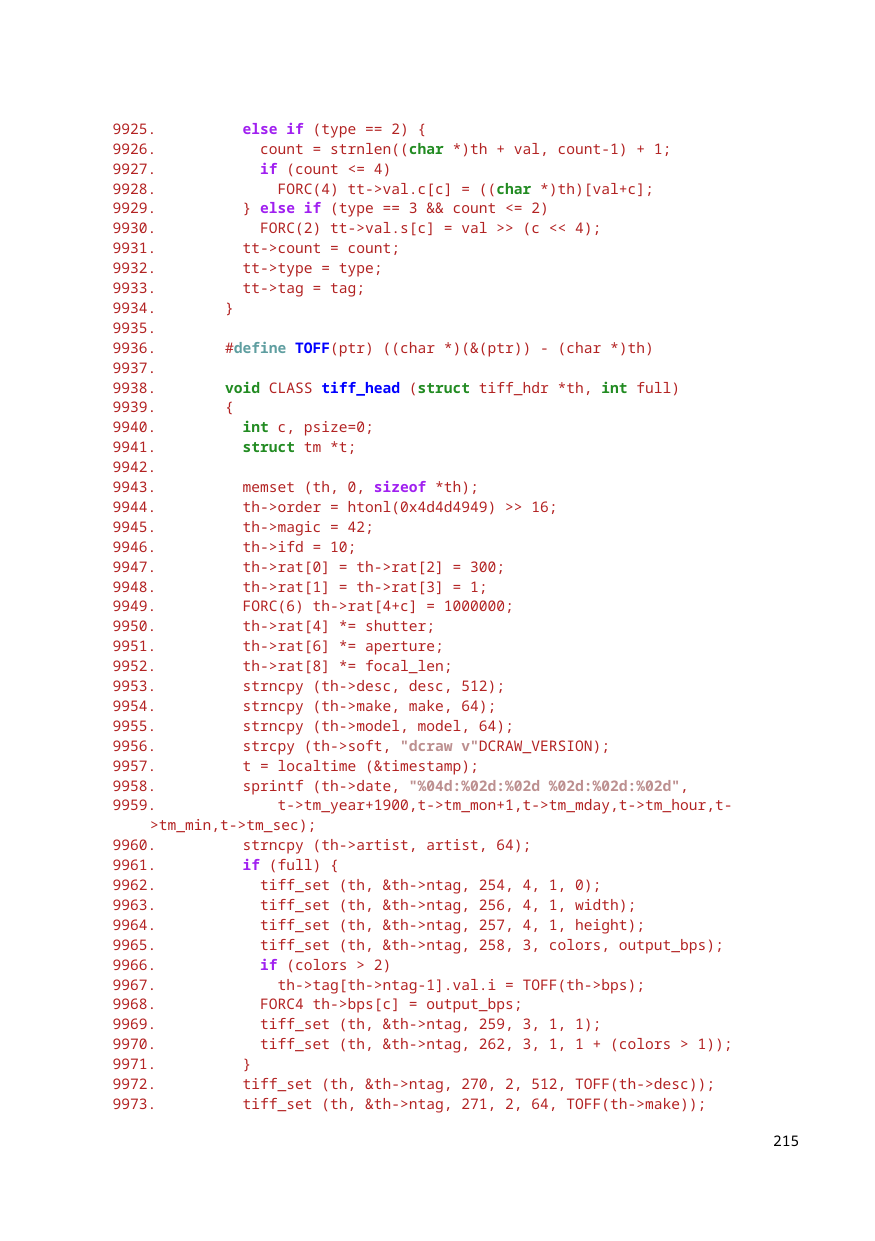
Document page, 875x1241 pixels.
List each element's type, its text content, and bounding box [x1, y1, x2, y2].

list FORC(6) th->rat[4+c] = 1000000; [112, 596, 799, 616]
list th->tag[th->ntag-1].val.i = TOFF(th->bps); [112, 974, 799, 994]
list th->rat[1] = th->rat[3] = 1; [112, 576, 799, 596]
list tiff_set (th, &th->ntag, 259, 3, 1, 1); [112, 1014, 799, 1034]
list th->rat[8] *= focal_len; [112, 656, 799, 676]
list FORC(2) tt->val.s[c] = val >> (c << 4); [112, 218, 799, 238]
list if (colors > 2) [112, 954, 799, 974]
list } else if (type == 3 && count <= 2) [112, 198, 799, 218]
list void CLASS tiff_head (struct tiff_hdr *th, int full) [112, 377, 799, 397]
list th->rat[0] = th->rat[2] = 300; [112, 556, 799, 576]
list else if (type == 2) { [112, 119, 799, 139]
list th->magic = 42; [112, 517, 799, 537]
list tt->type = type; [112, 258, 799, 278]
list } [112, 1054, 799, 1074]
list tiff_set (th, &th->ntag, 257, 4, 1, height); [112, 914, 799, 934]
list count = strnlen((char *)th + val, count-1) + 1; [112, 139, 799, 158]
list sprintf (th->date, "%04d:%02d:%02d %02d:%02d:%02d", [112, 775, 799, 795]
list tiff_set (th, &th->ntag, 256, 4, 1, width); [112, 895, 799, 914]
list th->ifd = 10; [112, 537, 799, 556]
list strncpy (th->artist, artist, 64); [112, 835, 799, 855]
list strncpy (th->make, make, 64); [112, 696, 799, 716]
list tiff_set (th, &th->ntag, 270, 2, 512, TOFF(th->desc)); [112, 1074, 799, 1094]
list t = localtime (&timestamp); [112, 755, 799, 775]
list strcpy (th->soft, "dcraw v"DCRAW_VERSION); [112, 736, 799, 755]
list memset (th, 0, sizeof *th); [112, 477, 799, 497]
list if (count <= 4) [112, 158, 799, 178]
list struct tm *t; [112, 437, 799, 457]
list } [112, 298, 799, 318]
list tiff_set (th, &th->ntag, 258, 3, colors, output_bps); [112, 934, 799, 954]
list strncpy (th->model, model, 64); [112, 716, 799, 736]
list th->rat[4] *= shutter; [112, 616, 799, 636]
list strncpy (th->desc, desc, 512); [112, 676, 799, 696]
list tiff_set (th, &th->ntag, 271, 2, 64, TOFF(th->make)); [112, 1094, 799, 1113]
list int c, psize=0; [112, 417, 799, 437]
list th->order = htonl(0x4d4d4949) >> 16; [112, 497, 799, 517]
list if (full) { [112, 855, 799, 875]
list th->rat[6] *= aperture; [112, 636, 799, 656]
list tiff_set (th, &th->ntag, 262, 3, 1, 1 + (colors > 1)); [112, 1034, 799, 1054]
list #define TOFF(ptr) ((char *)(&(ptr)) - (char *)th) [112, 338, 799, 357]
list tt->count = count; [112, 238, 799, 258]
list tt->tag = tag; [112, 278, 799, 298]
list tiff_set (th, &th->ntag, 254, 4, 1, 0); [112, 875, 799, 895]
list { [112, 397, 799, 417]
list t->tm_year+1900,t->tm_mon+1,t->tm_mday,t->tm_hour,t->tm_min,t->tm_sec); [112, 795, 799, 835]
list FORC4 th->bps[c] = output_bps; [112, 994, 799, 1014]
list FORC(4) tt->val.c[c] = ((char *)th)[val+c]; [112, 178, 799, 198]
